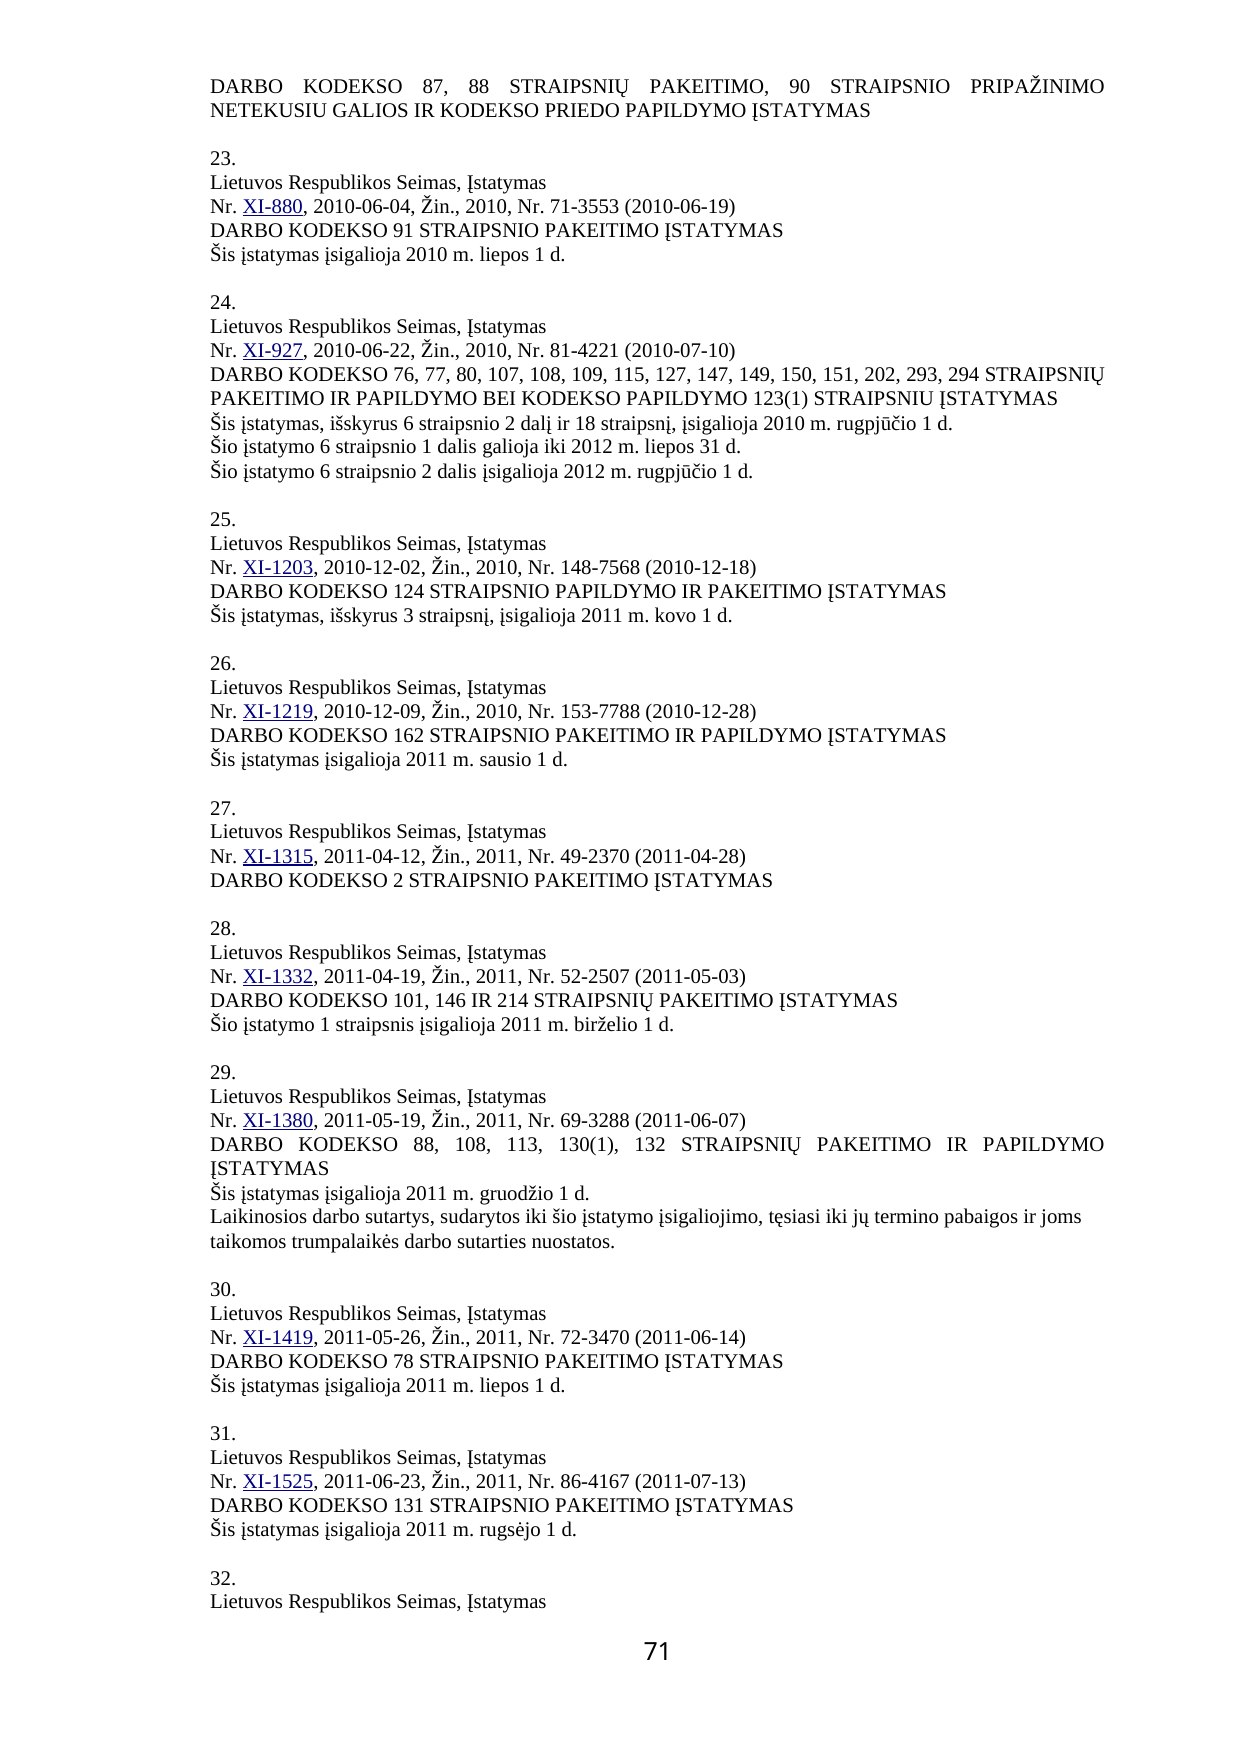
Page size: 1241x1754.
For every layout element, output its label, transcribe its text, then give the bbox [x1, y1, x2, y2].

text Nr. XI-880, 2010-06-04, Žin., 2010, Nr. 71-3553 (2010-06-19) [210, 194, 1106, 218]
text Šio įstatymo 6 straipsnio 2 dalis įsigalioja 2012 m. rugpjūčio 1 d. [210, 458, 1106, 483]
text Šis įstatymas įsigalioja 2011 m. liepos 1 d. [210, 1373, 1106, 1397]
text Lietuvos Respublikos Seimas, Įstatymas [210, 819, 1106, 843]
text Nr. XI-1380, 2011-05-19, Žin., 2011, Nr. 69-3288 (2011-06-07) [210, 1108, 1106, 1132]
text DARBO KODEKSO 76, 77, 80, 107, 108, 109, 115, 127, 147, 149, 150, 151, 202, 293, 294 STRAIPSNIŲ PAKEITIMO IR PAPILDYMO BEI KODEKSO PAPILDYMO 123(1) STRAIPSNIU ĮSTATYMAS [210, 362, 1106, 410]
text Nr. XI-1525, 2011-06-23, Žin., 2011, Nr. 86-4167 (2011-07-13) [210, 1469, 1106, 1493]
text DARBO KODEKSO 124 STRAIPSNIO PAPILDYMO IR PAKEITIMO ĮSTATYMAS [210, 579, 1106, 603]
text Laikinosios darbo sutartys, sudarytos iki šio įstatymo įsigaliojimo, tęsiasi iki jų termino pabaigos ir joms taikomos trumpalaikės darbo sutarties nuostatos. [210, 1204, 1106, 1253]
text Šis įstatymas, išskyrus 6 straipsnio 2 dalį ir 18 straipsnį, įsigalioja 2010 m. rugpjūčio 1 d. [210, 410, 1106, 434]
text Nr. XI-1315, 2011-04-12, Žin., 2011, Nr. 49-2370 (2011-04-28) [210, 843, 1106, 868]
text Nr. XI-927, 2010-06-22, Žin., 2010, Nr. 81-4221 (2010-07-10) [210, 338, 1106, 362]
text Nr. XI-1332, 2011-04-19, Žin., 2011, Nr. 52-2507 (2011-05-03) [210, 964, 1106, 988]
text DARBO KODEKSO 91 STRAIPSNIO PAKEITIMO ĮSTATYMAS [210, 218, 1106, 242]
text Lietuvos Respublikos Seimas, Įstatymas [210, 1589, 1106, 1613]
text Nr. XI-1219, 2010-12-09, Žin., 2010, Nr. 153-7788 (2010-12-28) [210, 699, 1106, 723]
text DARBO KODEKSO 88, 108, 113, 130(1), 132 STRAIPSNIŲ PAKEITIMO IR PAPILDYMO ĮSTATYMAS [210, 1132, 1106, 1180]
text DARBO KODEKSO 2 STRAIPSNIO PAKEITIMO ĮSTATYMAS [210, 868, 1106, 892]
text Šis įstatymas įsigalioja 2011 m. gruodžio 1 d. [210, 1180, 1106, 1204]
text Lietuvos Respublikos Seimas, Įstatymas [210, 940, 1106, 964]
text 28. [210, 916, 1106, 940]
text Lietuvos Respublikos Seimas, Įstatymas [210, 531, 1106, 555]
text Šio įstatymo 1 straipsnis įsigalioja 2011 m. birželio 1 d. [210, 1012, 1106, 1036]
text Šio įstatymo 6 straipsnio 1 dalis galioja iki 2012 m. liepos 31 d. [210, 434, 1106, 458]
text 32. [210, 1565, 1106, 1589]
text DARBO KODEKSO 131 STRAIPSNIO PAKEITIMO ĮSTATYMAS [210, 1493, 1106, 1517]
text Šis įstatymas įsigalioja 2011 m. rugsėjo 1 d. [210, 1517, 1106, 1541]
text Lietuvos Respublikos Seimas, Įstatymas [210, 1301, 1106, 1325]
text Lietuvos Respublikos Seimas, Įstatymas [210, 314, 1106, 338]
text 26. [210, 651, 1106, 675]
text 31. [210, 1421, 1106, 1445]
text Lietuvos Respublikos Seimas, Įstatymas [210, 675, 1106, 699]
text Šis įstatymas įsigalioja 2011 m. sausio 1 d. [210, 747, 1106, 771]
text Lietuvos Respublikos Seimas, Įstatymas [210, 1445, 1106, 1469]
text 30. [210, 1277, 1106, 1301]
text 24. [210, 290, 1106, 314]
text DARBO KODEKSO 78 STRAIPSNIO PAKEITIMO ĮSTATYMAS [210, 1349, 1106, 1373]
text Šis įstatymas, išskyrus 3 straipsnį, įsigalioja 2011 m. kovo 1 d. [210, 603, 1106, 627]
text Nr. XI-1419, 2011-05-26, Žin., 2011, Nr. 72-3470 (2011-06-14) [210, 1325, 1106, 1349]
text Šis įstatymas įsigalioja 2010 m. liepos 1 d. [210, 242, 1106, 266]
text 29. [210, 1060, 1106, 1084]
text 27. [210, 795, 1106, 819]
text 25. [210, 507, 1106, 531]
text DARBO KODEKSO 162 STRAIPSNIO PAKEITIMO IR PAPILDYMO ĮSTATYMAS [210, 723, 1106, 747]
text DARBO KODEKSO 101, 146 IR 214 STRAIPSNIŲ PAKEITIMO ĮSTATYMAS [210, 988, 1106, 1012]
text Nr. XI-1203, 2010-12-02, Žin., 2010, Nr. 148-7568 (2010-12-18) [210, 555, 1106, 579]
text 23. [210, 146, 1106, 170]
text DARBO KODEKSO 87, 88 STRAIPSNIŲ PAKEITIMO, 90 STRAIPSNIO PRIPAŽINIMO NETEKUSIU GALIOS IR KODEKSO PRIEDO PAPILDYMO ĮSTATYMAS [210, 73, 1106, 122]
text Lietuvos Respublikos Seimas, Įstatymas [210, 1084, 1106, 1108]
text Lietuvos Respublikos Seimas, Įstatymas [210, 170, 1106, 194]
